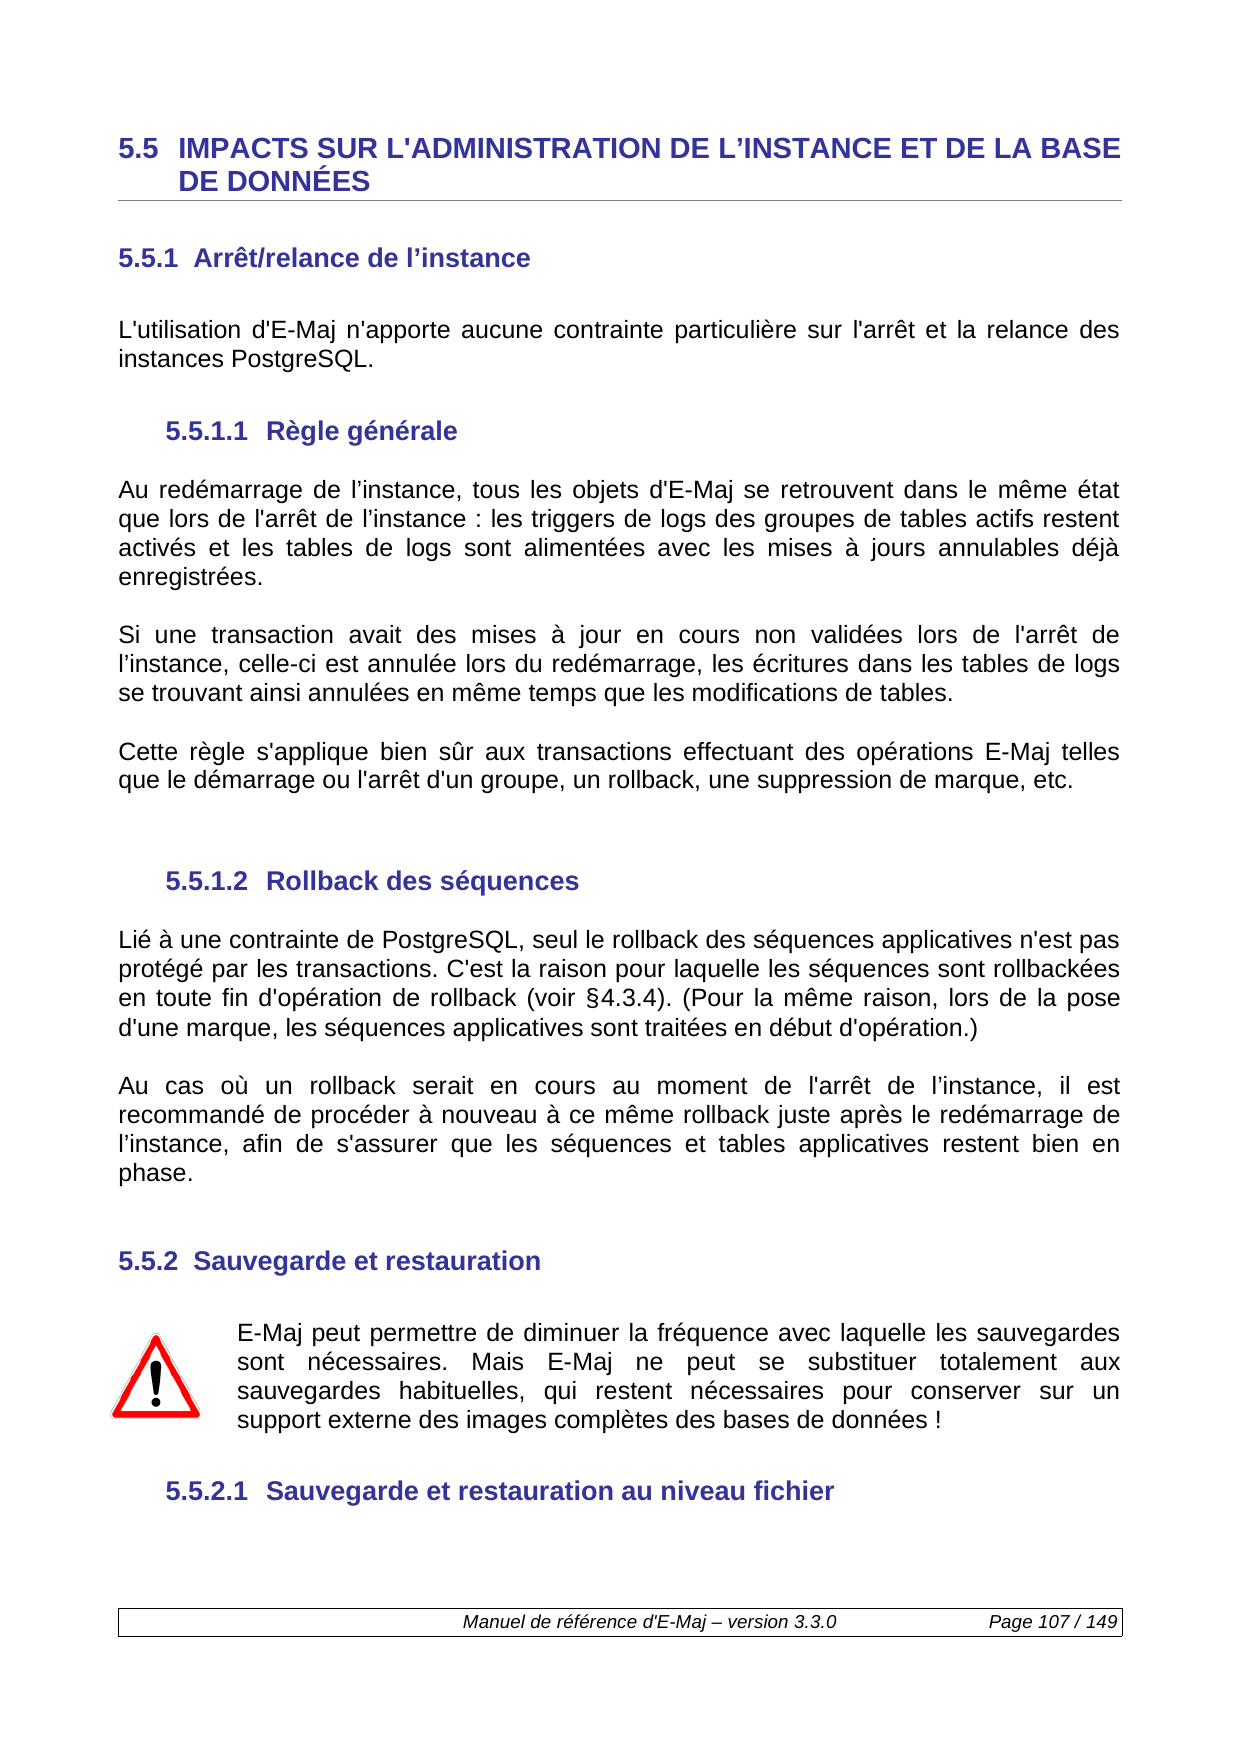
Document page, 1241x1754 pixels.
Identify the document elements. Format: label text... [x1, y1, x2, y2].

text Si une transaction avait des mises à jour en cours non validées lors de l'arrêt de l’instance, celle-ci est annulée lors du redémarrage, les écritures dans les tables de logs se trouvant ainsi annulées en même temps que les modifications de tables. [118, 620, 1122, 707]
subtitle Impacts sur l'administration de l’instance et de la base de données [118, 131, 1122, 200]
text L'utilisation d'E-Maj n'apporte aucune contrainte particulière sur l'arrêt et la relance des instances PostgreSQL. [118, 315, 1122, 373]
subtitle Sauvegarde et restauration [118, 1245, 1122, 1276]
subtitle Rollback des séquences [165, 865, 1122, 896]
subtitle Arrêt/relance de l’instance [118, 242, 1122, 273]
text Cette règle s'applique bien sûr aux transactions effectuant des opérations E-Maj telles que le démarrage ou l'arrêt d'un groupe, un rollback, une suppression de marque, etc. [118, 736, 1122, 794]
text Lié à une contrainte de PostgreSQL, seul le rollback des séquences applicatives n'est pas protégé par les transactions. C'est la raison pour laquelle les séquences sont rollbackées en toute fin d'opération de rollback (voir §4.3.4). (Pour la même raison, lors de la pose d'une marque, les séquences applicatives sont traitées en début d'opération.) [118, 925, 1122, 1041]
subtitle Règle générale [165, 415, 1122, 446]
subtitle Sauvegarde et restauration au niveau fichier [165, 1475, 1122, 1506]
picture [110, 1333, 201, 1419]
text E-Maj peut permettre de diminuer la fréquence avec laquelle les sauvegardes sont nécessaires. Mais E-Maj ne peut se substituer totalement aux sauvegardes habituelles, qui restent nécessaires pour conserver sur un support externe des images complètes des bases de données ! [237, 1317, 1122, 1434]
text Au redémarrage de l’instance, tous les objets d'E-Maj se retrouvent dans le même état que lors de l'arrêt de l’instance : les triggers de logs des groupes de tables actifs restent activés et les tables de logs sont alimentées avec les mises à jours annulables déjà enregistrées. [118, 475, 1122, 591]
text Au cas où un rollback serait en cours au moment de l'arrêt de l’instance, il est recommandé de procéder à nouveau à ce même rollback juste après le redémarrage de l’instance, afin de s'assurer que les séquences et tables applicatives restent bien en phase. [118, 1071, 1122, 1187]
